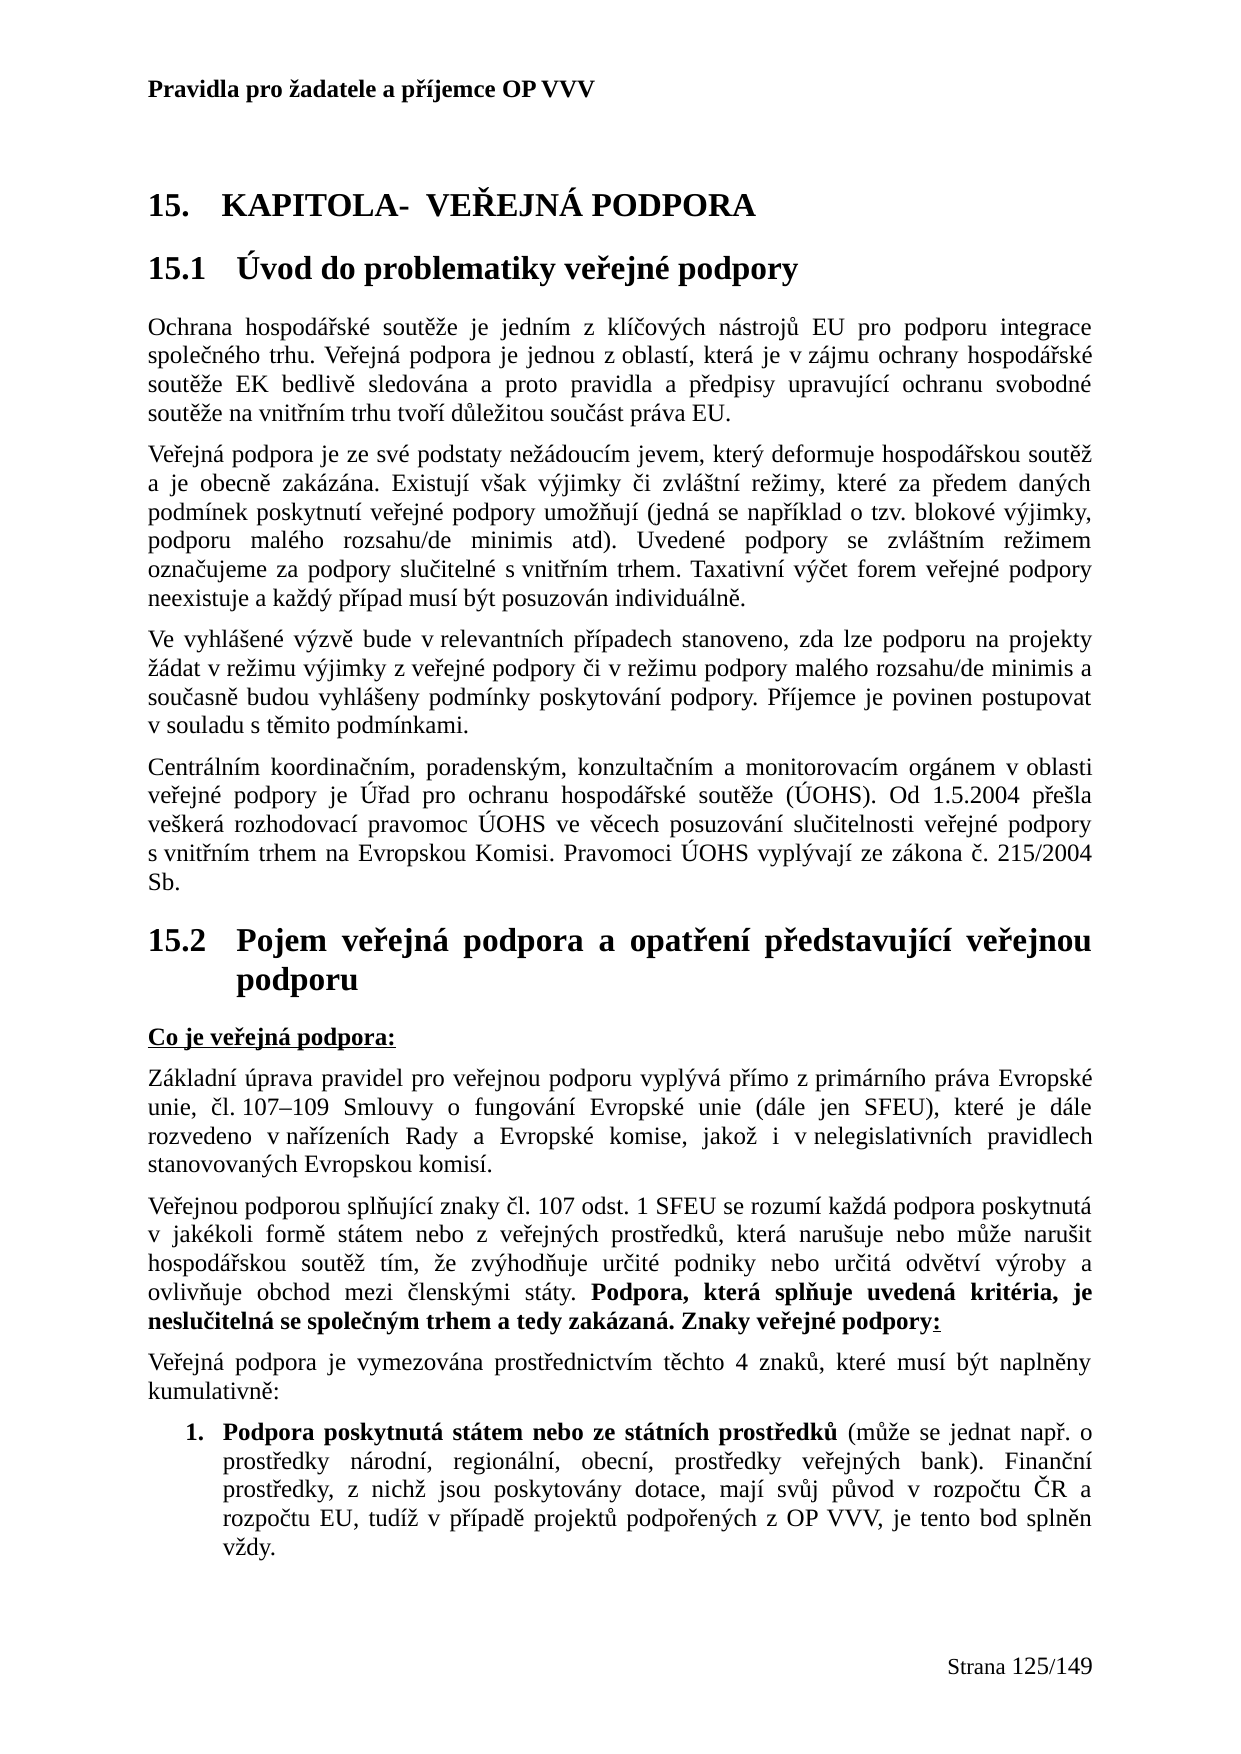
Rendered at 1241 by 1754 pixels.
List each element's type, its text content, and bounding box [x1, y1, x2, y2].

text Veřejná podpora je ze své podstaty nežádoucím jevem, který deformuje hospodářskou soutěž a je obecně zakázána. Existují však výjimky či zvláštní režimy, které za předem daných podmínek poskytnutí veřejné podpory umožňují (jedná se například o tzv. blokové výjimky, podporu malého rozsahu/de minimis atd). Uvedené podpory se zvláštním režimem označujeme za podpory slučitelné s vnitřním trhem. Taxativní výčet forem veřejné podpory neexistuje a každý případ musí být posuzován individuálně. [148, 439, 1093, 612]
text Veřejná podpora je vymezována prostřednictvím těchto 4 znaků, které musí být naplněny kumulativně: [148, 1347, 1093, 1404]
subtitle Úvod do problematiky veřejné podpory [148, 248, 1093, 287]
text Ochrana hospodářské soutěže je jedním z klíčových nástrojů EU pro podporu integrace společného trhu. Veřejná podpora je jednou z oblastí, která je v zájmu ochrany hospodářské soutěže EK bedlivě sledována a proto pravidla a předpisy upravující ochranu svobodné soutěže na vnitřním trhu tvoří důležitou součást práva EU. [148, 312, 1093, 427]
subtitle Pojem veřejná podpora a opatření představující veřejnou podporu [148, 920, 1093, 997]
text Základní úprava pravidel pro veřejnou podporu vyplývá přímo z primárního práva Evropské unie, čl. 107–109 Smlouvy o fungování Evropské unie (dále jen SFEU), které je dále rozvedeno v nařízeních Rady a Evropské komise, jakož i v nelegislativních pravidlech stanovovaných Evropskou komisí. [148, 1063, 1093, 1178]
subtitle KAPITOLA- Veřejná podpora [148, 185, 1093, 223]
text Veřejnou podporou splňující znaky čl. 107 odst. 1 SFEU se rozumí každá podpora poskytnutá v jakékoli formě státem nebo z veřejných prostředků, která narušuje nebo může narušit hospodářskou soutěž tím, že zvýhodňuje určité podniky nebo určitá odvětví výroby a ovlivňuje obchod mezi členskými státy. Podpora, která splňuje uvedená kritéria, je neslučitelná se společným trhem a tedy zakázaná. Znaky veřejné podpory: [148, 1191, 1093, 1334]
list Podpora poskytnutá státem nebo ze státních prostředků (může se jednat např. o prostředky národní, regionální, obecní, prostředky veřejných bank). Finanční prostředky, z nichž jsou poskytovány dotace, mají svůj původ v rozpočtu ČR a rozpočtu EU, tudíž v případě projektů podpořených z OP VVV, je tento bod splněn vždy. [185, 1417, 1093, 1561]
text Ve vyhlášené výzvě bude v relevantních případech stanoveno, zda lze podporu na projekty žádat v režimu výjimky z veřejné podpory či v režimu podpory malého rozsahu/de minimis a současně budou vyhlášeny podmínky poskytování podpory. Příjemce je povinen postupovat v souladu s těmito podmínkami. [148, 624, 1093, 739]
text Co je veřejná podpora: [148, 1022, 1093, 1051]
text Centrálním koordinačním, poradenským, konzultačním a monitorovacím orgánem v oblasti veřejné podpory je Úřad pro ochranu hospodářské soutěže (ÚOHS). Od 1.5.2004 přešla veškerá rozhodovací pravomoc ÚOHS ve věcech posuzování slučitelnosti veřejné podpory s vnitřním trhem na Evropskou Komisi. Pravomoci ÚOHS vyplývají ze zákona č. 215/2004 Sb. [148, 752, 1093, 895]
